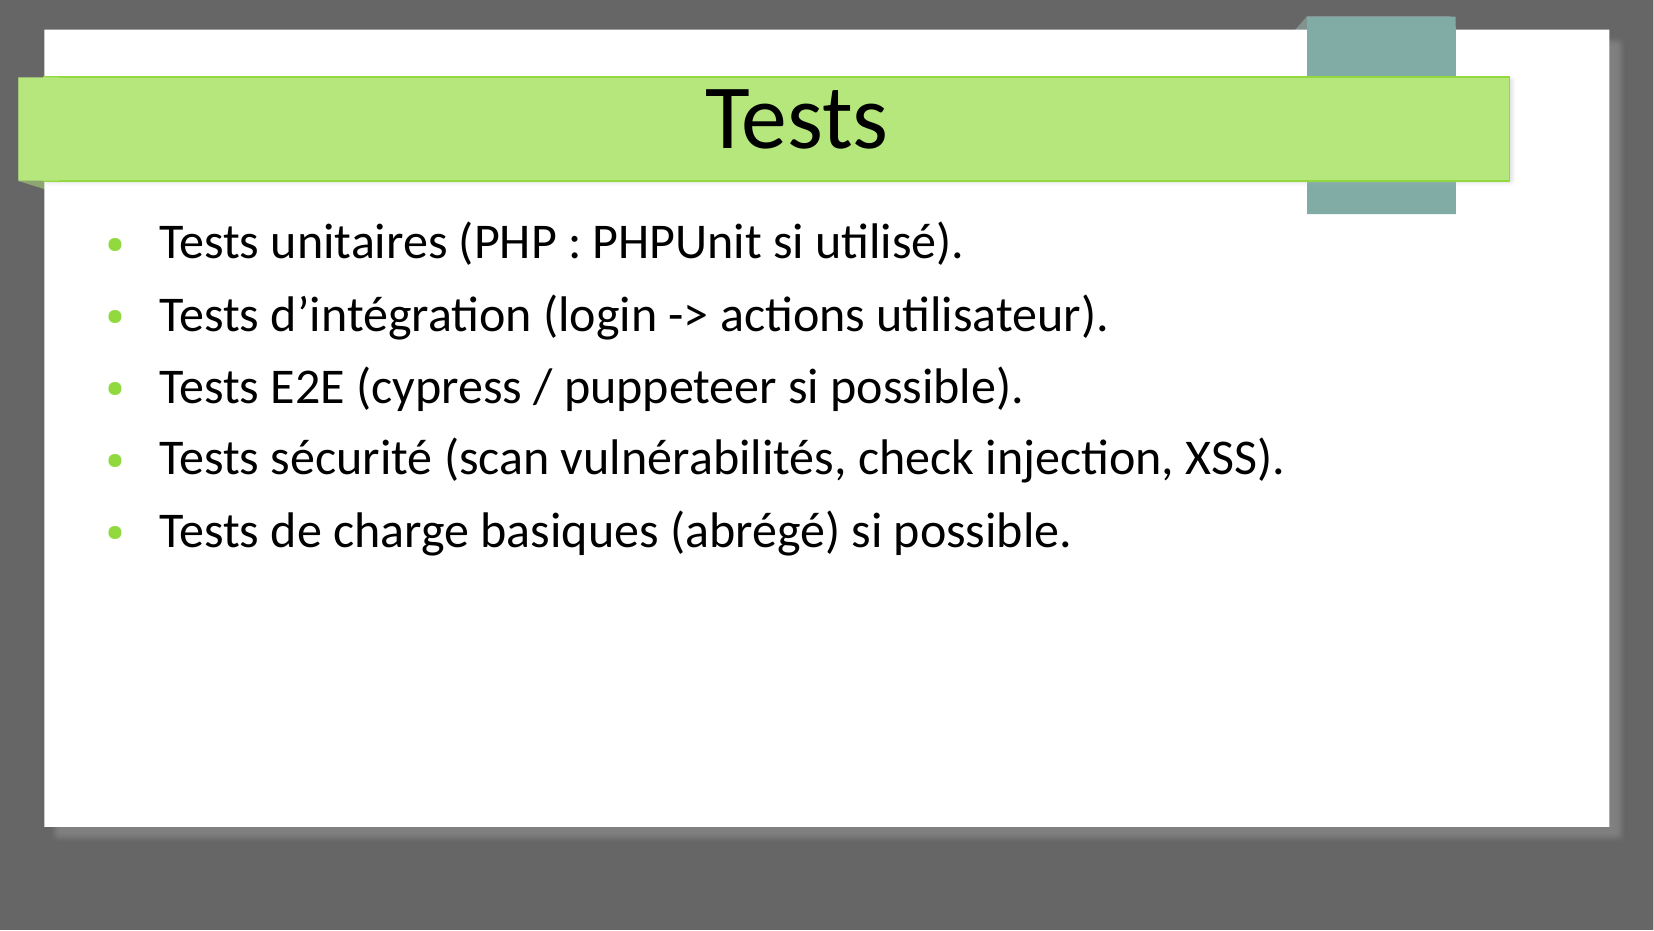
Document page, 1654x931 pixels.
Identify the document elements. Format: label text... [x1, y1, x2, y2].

list Tests unitaires (PHP : PHPUnit si utilisé). Tests d’intégration (login -> actions utilisateur). Tests E2E (cypress / puppeteer si possible). Tests sécurité (scan vulnérabilités, check injection, XSS). Tests de charge basiques (abrégé) si possible. [88, 221, 1565, 786]
title Tests [88, 73, 1506, 178]
